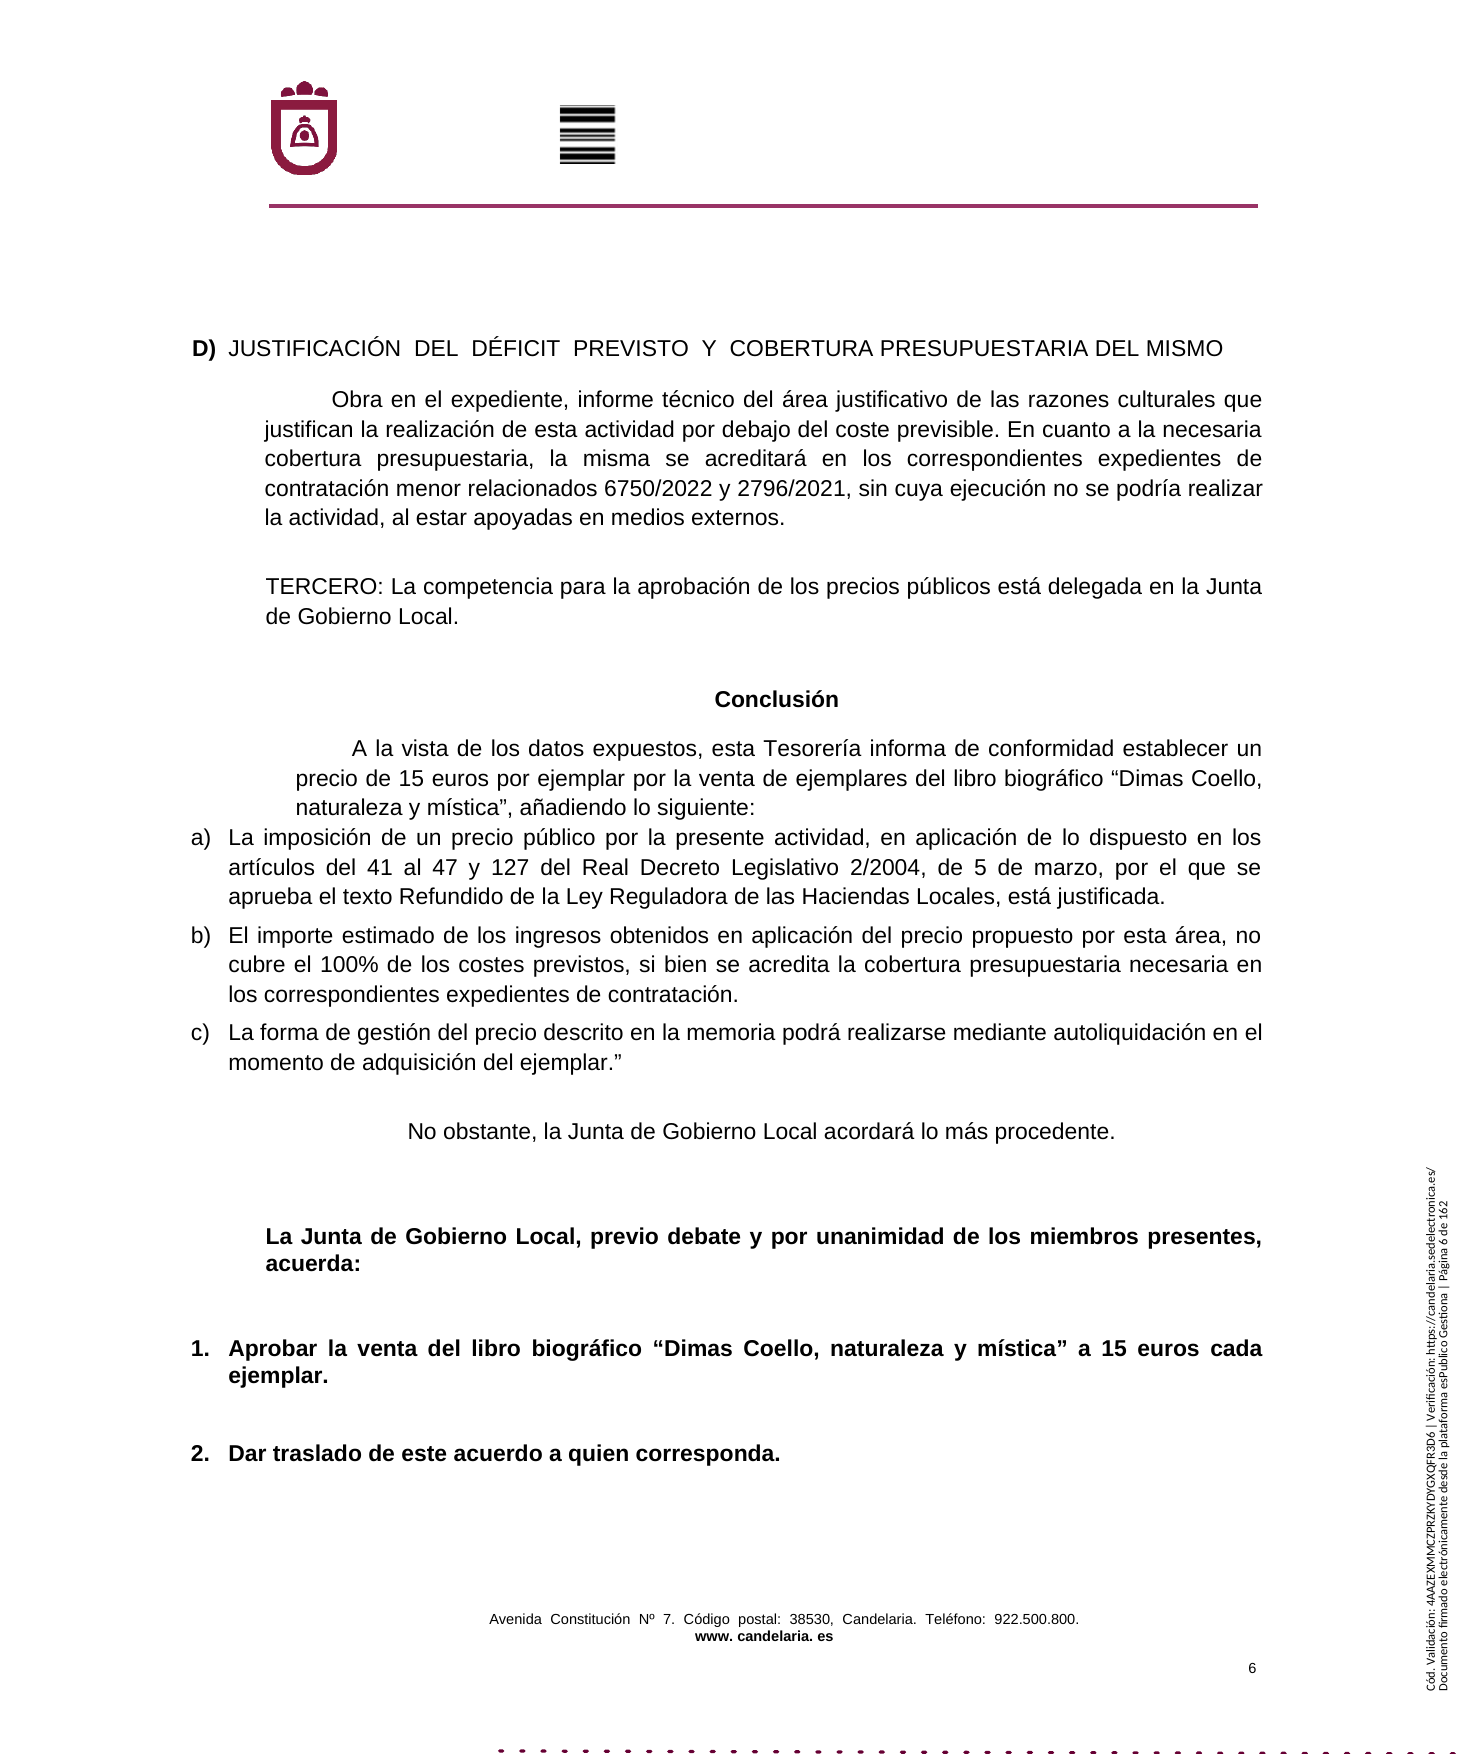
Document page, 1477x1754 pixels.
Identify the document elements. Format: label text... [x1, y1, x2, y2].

list Aprobar la venta del libro biográfico “Dimas Coello, naturaleza y mística” a 15 euros cada ejemplar. [191, 1335, 1263, 1389]
text A la vista de los datos expuestos, esta Tesorería informa de conformidad establecer un precio de 15 euros por ejemplar por la venta de ejemplares del libro biográfico “Dimas Coello, naturaleza y mística”, añadiendo lo siguiente: [295, 735, 1263, 820]
list JUSTIFICACIÓN DEL DÉFICIT PREVISTO Y COBERTURA PRESUPUESTARIA DEL MISMO [192, 335, 1263, 361]
text TERCERO: La competencia para la aprobación de los precios públicos está delegada en la Junta de Gobierno Local. [265, 573, 1263, 629]
list El importe estimado de los ingresos obtenidos en aplicación del precio propuesto por esta área, no cubre el 100% de los costes previstos, si bien se acredita la cobertura presupuestaria necesaria en los correspondientes expedientes de contratación. [191, 922, 1263, 1007]
text No obstante, la Junta de Gobierno Local acordará lo más procedente. [256, 1118, 1273, 1144]
list Dar traslado de este acuerdo a quien corresponda. [191, 1439, 1263, 1466]
list La forma de gestión del precio descrito en la memoria podrá realizarse mediante autoliquidación en el momento de adquisición del ejemplar.” [191, 1019, 1263, 1075]
text Obra en el expediente, informe técnico del área justificativo de las razones culturales que justifican la realización de esta actividad por debajo del coste previsible. En cuanto a la necesaria cobertura presupuestaria, la misma se acreditará en los correspondientes expedientes de contratación menor relacionados 6750/2022 y 2796/2021, sin cuya ejecución no se podría realizar la actividad, al estar apoyadas en medios externos. [264, 386, 1263, 530]
subtitle Conclusión [329, 686, 1231, 712]
text La Junta de Gobierno Local, previo debate y por unanimidad de los miembros presentes, acuerda: [265, 1223, 1263, 1276]
list La imposición de un precio público por la presente actividad, en aplicación de lo dispuesto en los artículos del 41 al 47 y 127 del Real Decreto Legislativo 2/2004, de 5 de marzo, por el que se aprueba el texto Refundido de la Ley Reguladora de las Haciendas Locales, está justificada. [191, 824, 1263, 909]
